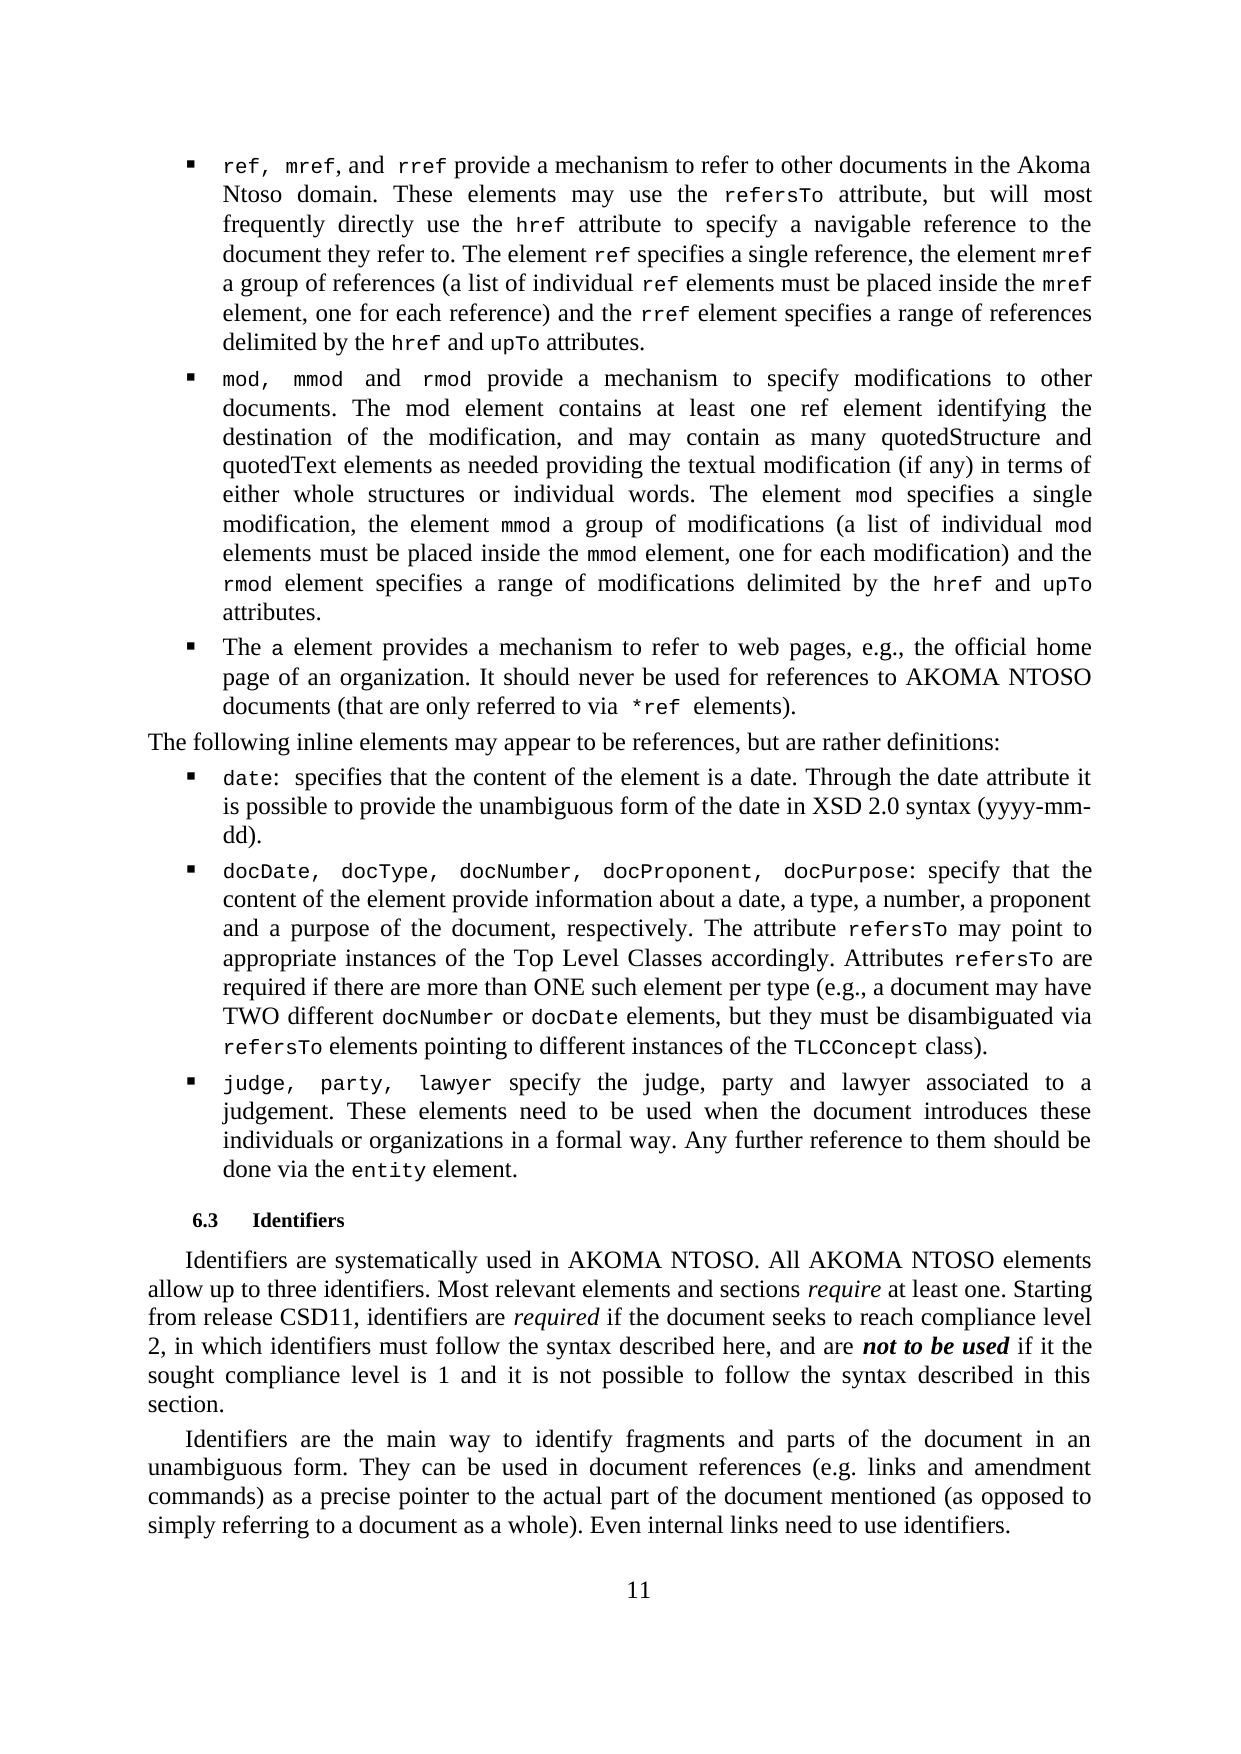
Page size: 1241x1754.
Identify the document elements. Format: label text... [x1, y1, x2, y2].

list judge, party, lawyer specify the judge, party and lawyer associated to a judgement. These elements need to be used when the document introduces these individuals or organizations in a formal way. Any further reference to them should be done via the entity element. [185, 1067, 1092, 1183]
list docDate, docType, docNumber, docProponent, docPurpose: specify that the content of the element provide information about a date, a type, a number, a proponent and a purpose of the document, respectively. The attribute refersTo may point to appropriate instances of the Top Level Classes accordingly. Attributes refersTo are required if there are more than ONE such element per type (e.g., a document may have TWO different docNumber or docDate elements, but they must be disambiguated via refersTo elements pointing to different instances of the TLCConcept class). [185, 855, 1092, 1060]
text Identifiers are systematically used in AKOMA NTOSO. All AKOMA NTOSO elements allow up to three identifiers. Most relevant elements and sections require at least one. Starting from release CSD11, identifiers are required if the document seeks to reach compliance level 2, in which identifiers must follow the syntax described here, and are not to be used if it the sought compliance level is 1 and it is not possible to follow the syntax described in this section. [148, 1245, 1092, 1417]
list ref, mref, and rref provide a mechanism to refer to other documents in the Akoma Ntoso domain. These elements may use the refersTo attribute, but will most frequently directly use the href attribute to specify a navigable reference to the document they refer to. The element ref specifies a single reference, the element mref a group of references (a list of individual ref elements must be placed inside the mref element, one for each reference) and the rref element specifies a range of references delimited by the href and upTo attributes. [185, 150, 1092, 357]
text Identifiers are the main way to identify fragments and parts of the document in an unambiguous form. They can be used in document references (e.g. links and amendment commands) as a precise pointer to the actual part of the document mentioned (as opposed to simply referring to a document as a whole). Even internal links need to use identifiers. [148, 1424, 1092, 1539]
subtitle Identifiers [192, 1208, 1092, 1232]
list date: specifies that the content of the element is a date. Through the date attribute it is possible to provide the unambiguous form of the date in XSD 2.0 syntax (yyyy-mm-dd). [185, 762, 1092, 849]
text The following inline elements may appear to be references, but are rather definitions: [148, 727, 1092, 755]
list mod, mmod and rmod provide a mechanism to specify modifications to other documents. The mod element contains at least one ref element identifying the destination of the modification, and may contain as many quotedStructure and quotedText elements as needed providing the textual modification (if any) in terms of either whole structures or individual words. The element mod specifies a single modification, the element mmod a group of modifications (a list of individual mod elements must be placed inside the mmod element, one for each modification) and the rmod element specifies a range of modifications delimited by the href and upTo attributes. [185, 363, 1092, 626]
list The a element provides a mechanism to refer to web pages, e.g., the official home page of an organization. It should never be used for references to AKOMA NTOSO documents (that are only referred to via *ref elements). [185, 632, 1092, 720]
